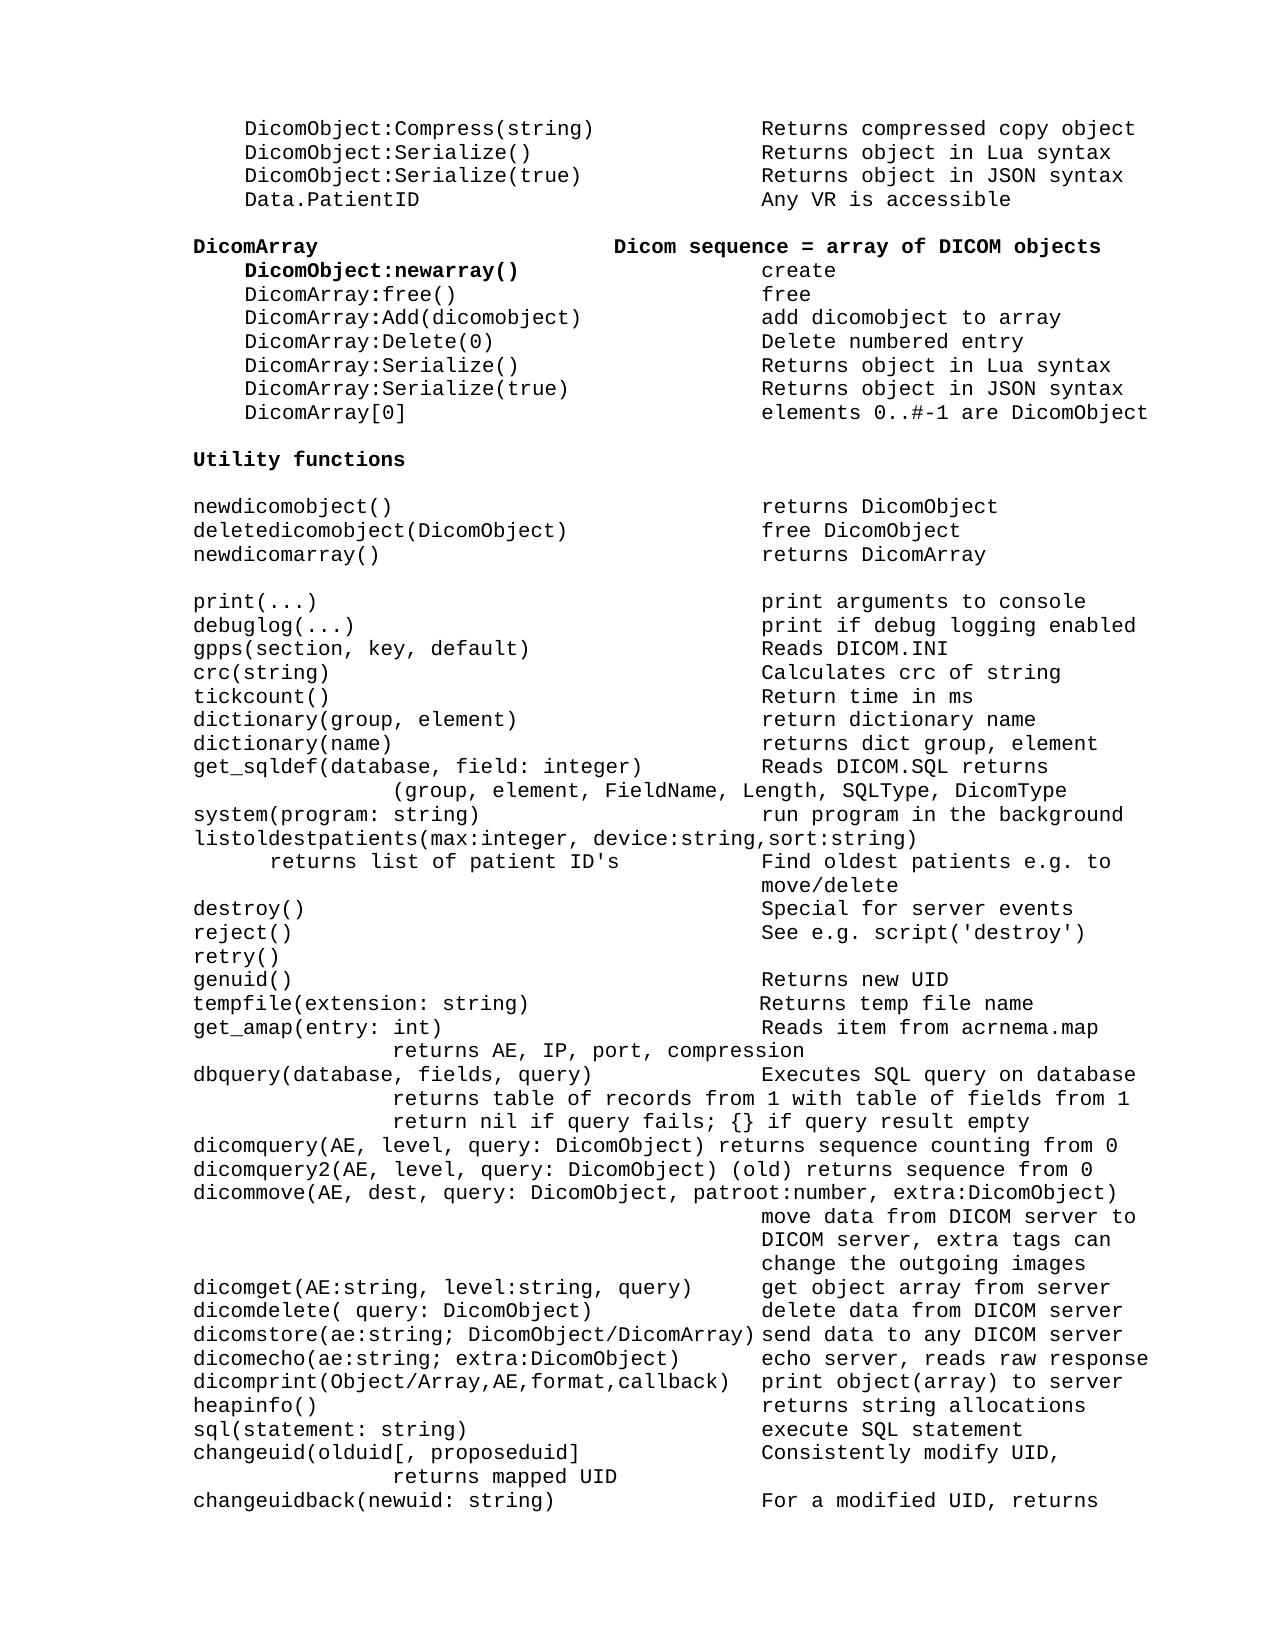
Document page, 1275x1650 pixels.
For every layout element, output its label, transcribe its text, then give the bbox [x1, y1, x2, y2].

text dicomprint(Object/Array,AE,format,callback) print object(array) to server [193, 1371, 1157, 1395]
text dicomdelete( query: DicomObject) delete data from DICOM server [193, 1300, 1157, 1324]
text deletedicomobject(DicomObject) free DicomObject [193, 520, 1157, 544]
text dicomquery(AE, level, query: DicomObject) returns sequence counting from 0 [193, 1135, 1157, 1158]
text system(program: string) run program in the background [193, 804, 1157, 827]
text dicomstore(ae:string; DicomObject/DicomArray) send data to any DICOM server [193, 1324, 1157, 1348]
text dictionary(name) returns dict group, element [193, 733, 1157, 757]
text get_sqldef(database, field: integer) Reads DICOM.SQL returns (group, element, FieldName, Length, SQLType, DicomType [193, 757, 1157, 804]
text destroy() Special for server events [193, 898, 1157, 922]
text dbquery(database, fields, query) Executes SQL query on database returns table of records from 1 with table of fields from 1 [193, 1064, 1157, 1111]
text genuid() Returns new UID [193, 969, 1157, 993]
text DicomObject:Serialize() Returns object in Lua syntax DicomObject:Serialize(true) Returns object in JSON syntax Data.PatientID Any VR is accessible [193, 142, 1157, 213]
text heapinfo() returns string allocations [193, 1395, 1157, 1419]
text tempfile(extension: string) Returns temp file name [118, 993, 1157, 1017]
text reject() See e.g. script('destroy') [193, 922, 1157, 946]
text dicommove(AE, dest, query: DicomObject, patroot:number, extra:DicomObject) move data from DICOM server to DICOM server, extra tags can change the outgoing images [193, 1182, 1157, 1277]
text dicomecho(ae:string; extra:DicomObject) echo server, reads raw response [193, 1348, 1157, 1371]
text changeuidback(newuid: string) For a modified UID, returns [193, 1489, 1157, 1513]
text tickcount() Return time in ms [193, 686, 1157, 709]
text changeuid(olduid[, proposeduid] Consistently modify UID, returns mapped UID [193, 1442, 1157, 1489]
text return nil if query fails; {} if query result empty [193, 1111, 1157, 1135]
text retry() [193, 946, 1157, 969]
text listoldestpatients(max:integer, device:string,sort:string) returns list of patient ID's Find oldest patients e.g. to move/delete [193, 827, 1157, 898]
text newdicomarray() returns DicomArray [193, 544, 1157, 567]
text dicomget(AE:string, level:string, query) get object array from server [193, 1277, 1157, 1300]
text crc(string) Calculates crc of string [193, 662, 1157, 686]
text debuglog(...) print if debug logging enabled [193, 615, 1157, 638]
text DicomArray:free() free DicomArray:Add(dicomobject) add dicomobject to array DicomArray:Delete(0) Delete numbered entry [193, 284, 1157, 354]
text DicomArray Dicom sequence = array of DICOM objects [193, 236, 1157, 260]
text newdicomobject() returns DicomObject [193, 496, 1157, 520]
text print(...) print arguments to console [193, 591, 1157, 615]
text dictionary(group, element) return dictionary name [193, 709, 1157, 733]
text dicomquery2(AE, level, query: DicomObject) (old) returns sequence from 0 [193, 1158, 1157, 1182]
text DicomObject:newarray() create [193, 260, 1157, 284]
text DicomArray:Serialize() Returns object in Lua syntax DicomArray:Serialize(true) Returns object in JSON syntax DicomArray[0] elements 0..#-1 are DicomObject [193, 354, 1157, 426]
text get_amap(entry: int) Reads item from acrnema.map returns AE, IP, port, compression [193, 1017, 1157, 1064]
text DicomObject:Compress(string) Returns compressed copy object [193, 118, 1157, 142]
text sql(statement: string) execute SQL statement [193, 1419, 1157, 1442]
text gpps(section, key, default) Reads DICOM.INI [193, 638, 1157, 662]
text Utility functions [193, 449, 1157, 473]
